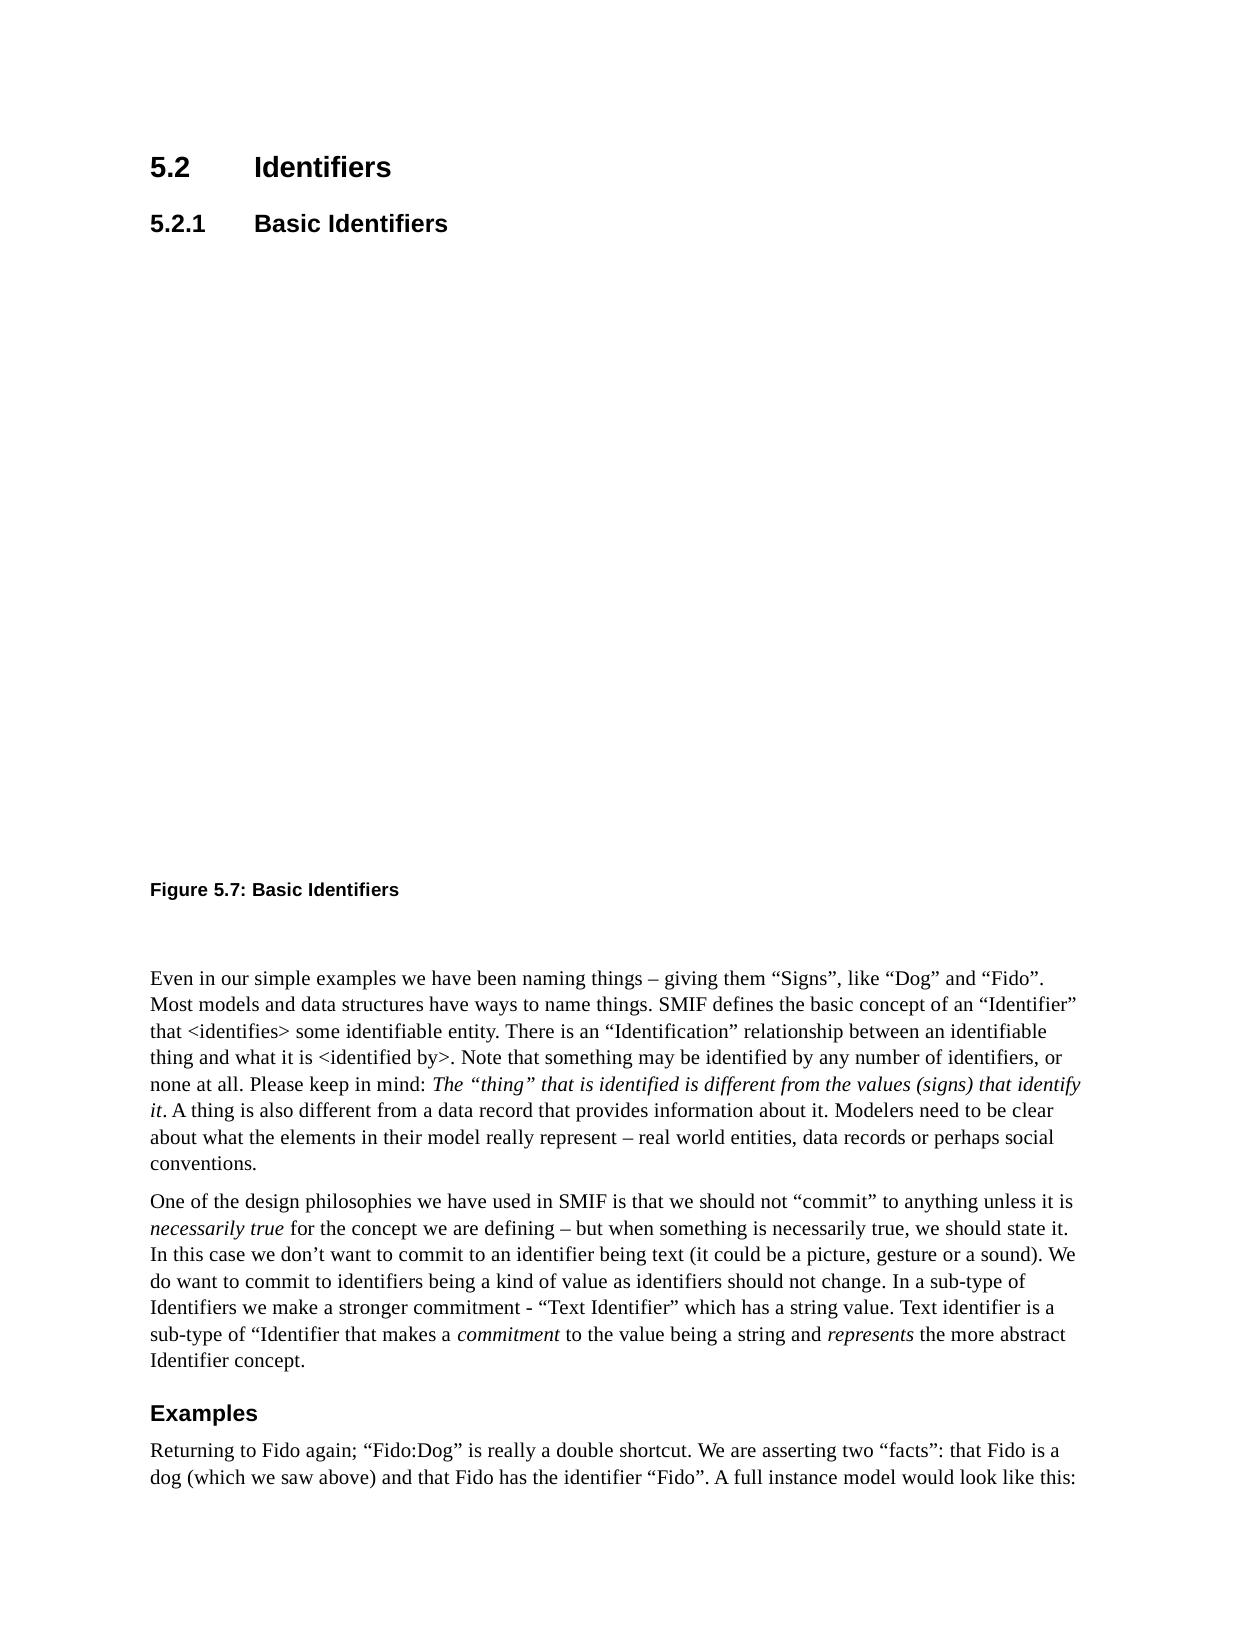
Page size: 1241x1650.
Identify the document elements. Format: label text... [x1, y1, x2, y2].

text Even in our simple examples we have been naming things – giving them “Signs”, like “Dog” and “Fido”. Most models and data structures have ways to name things. SMIF defines the basic concept of an “Identifier” that <identifies> some identifiable entity. There is an “Identification” relationship between an identifiable thing and what it is <identified by>. Note that something may be identified by any number of identifiers, or none at all. Please keep in mind: The “thing” that is identified is different from the values (signs) that identify it. A thing is also different from a data record that provides information about it. Modelers need to be clear about what the elements in their model really represent – real world entities, data records or perhaps social conventions. [150, 901, 1090, 1175]
text Examples [150, 1399, 1090, 1426]
subtitle Identifiers [150, 150, 1090, 183]
text One of the design philosophies we have used in SMIF is that we should not “commit” to anything unless it is necessarily true for the concept we are defining – but when something is necessarily true, we should state it. In this case we don’t want to commit to an identifier being text (it could be a picture, gesture or a sound). We do want to commit to identifiers being a kind of value as identifiers should not change. In a sub-type of Identifiers we make a stronger commitment - “Text Identifier” which has a string value. Text identifier is a sub-type of “Identifier that makes a commitment to the value being a string and represents the more abstract Identifier concept. [150, 1189, 1090, 1372]
text Figure 5.7: Basic Identifiers [150, 270, 1090, 901]
text Returning to Fido again; “Fido:Dog” is really a double shortcut. We are asserting two “facts”: that Fido is a dog (which we saw above) and that Fido has the identifier “Fido”. A full instance model would look like this: [150, 1438, 1090, 1489]
text [150, 253, 1090, 270]
subtitle Basic Identifiers [150, 209, 1090, 238]
